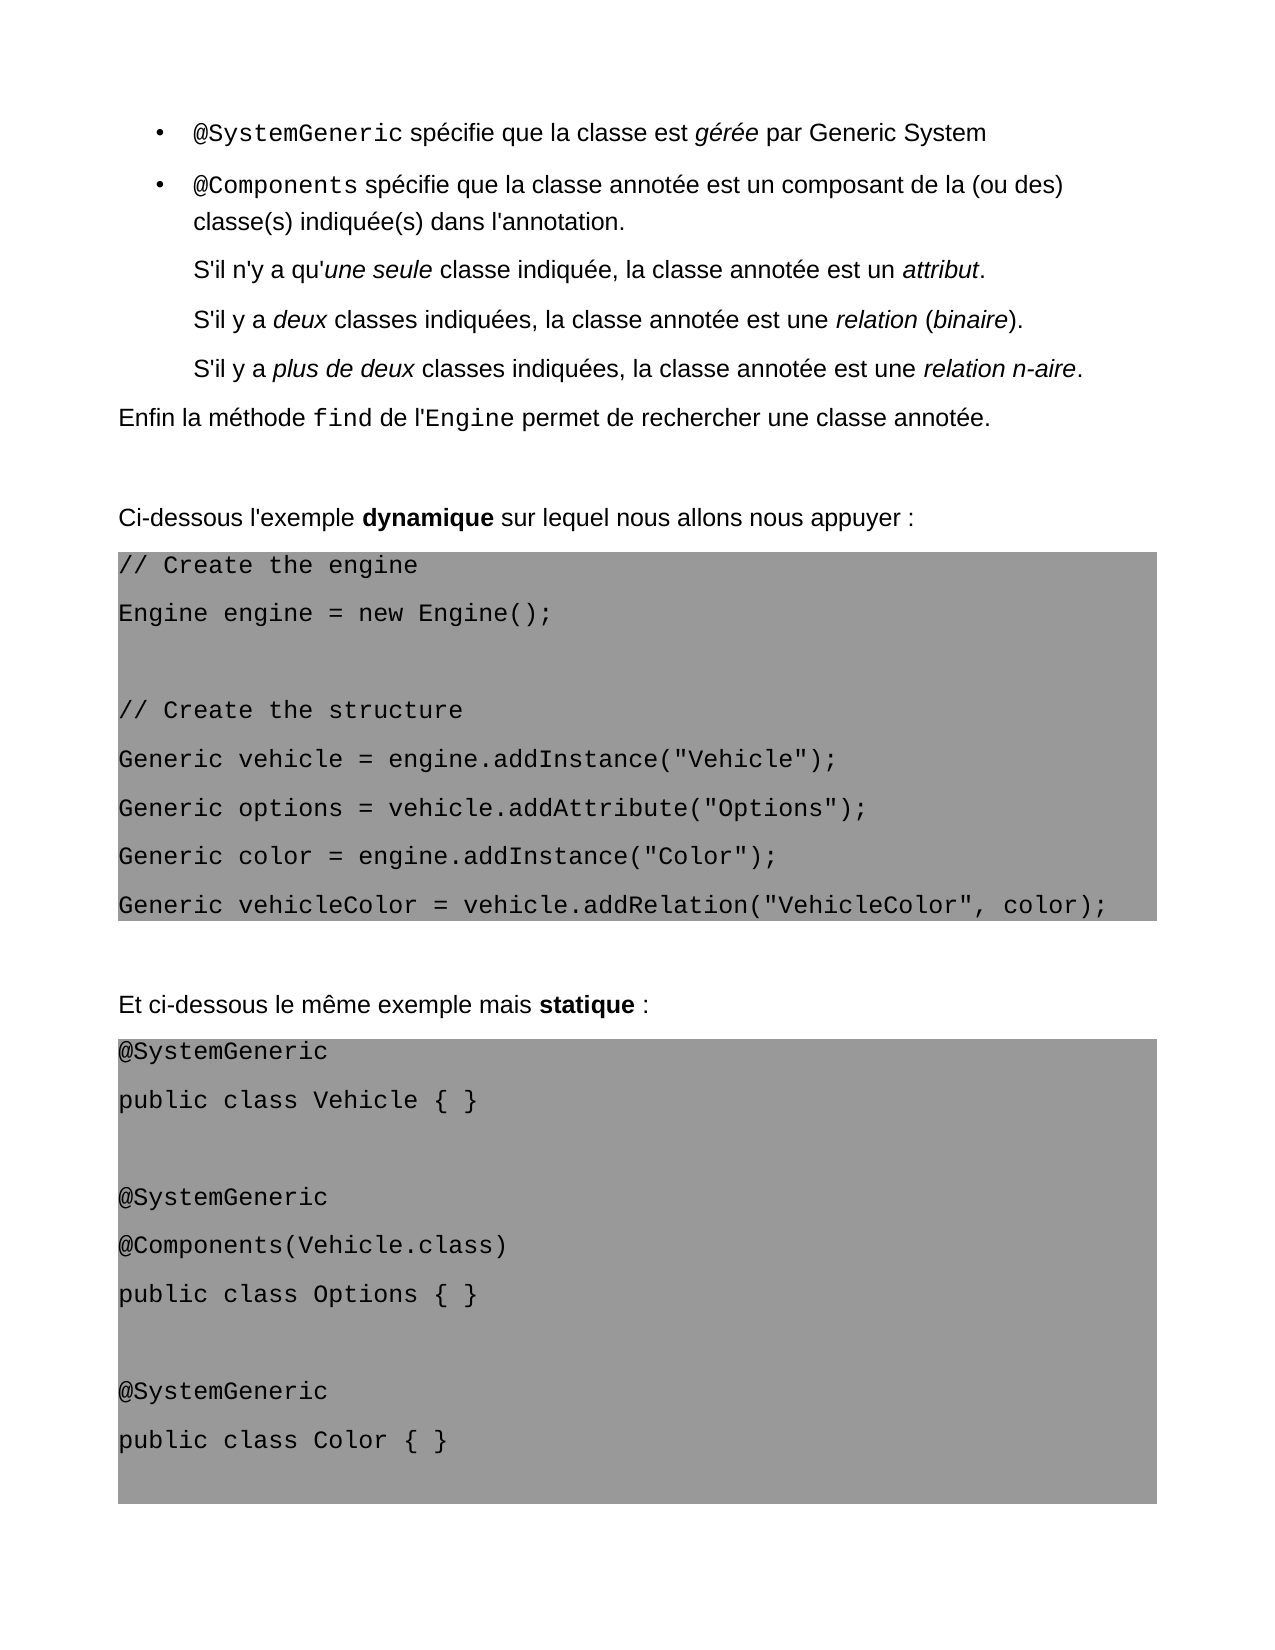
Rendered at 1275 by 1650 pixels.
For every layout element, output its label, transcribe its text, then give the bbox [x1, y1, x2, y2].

text Generic vehicleColor = vehicle.addRelation("VehicleColor", color); [118, 892, 1157, 921]
list S'il n'y a qu'une seule classe indiquée, la classe annotée est un attribut. [156, 256, 1157, 284]
list @SystemGeneric spécifie que la classe est gérée par Generic System [156, 118, 1157, 149]
list S'il y a plus de deux classes indiquées, la classe annotée est une relation n-aire. [156, 354, 1157, 382]
text @SystemGeneric [118, 1039, 1157, 1067]
text Generic vehicle = engine.addInstance("Vehicle"); [118, 747, 1157, 775]
text @Components(Vehicle.class) [118, 1233, 1157, 1261]
text Enfin la méthode find de l'Engine permet de rechercher une classe annotée. [118, 403, 1157, 434]
text // Create the structure [118, 698, 1157, 726]
list @Components spécifie que la classe annotée est un composant de la (ou des) classe(s) indiquée(s) dans l'annotation. [156, 170, 1157, 235]
text public class Vehicle { } [118, 1087, 1157, 1116]
text Et ci-dessous le même exemple mais statique : [118, 990, 1157, 1019]
text Ci-dessous l'exemple dynamique sur lequel nous allons nous appuyer : [118, 503, 1157, 532]
text Generic options = vehicle.addAttribute("Options"); [118, 795, 1157, 823]
list S'il y a deux classes indiquées, la classe annotée est une relation (binaire). [156, 304, 1157, 333]
text public class Color { } [118, 1427, 1157, 1456]
text // Create the engine [118, 552, 1157, 581]
text @SystemGeneric [118, 1379, 1157, 1407]
text Generic color = engine.addInstance("Color"); [118, 844, 1157, 872]
text Engine engine = new Engine(); [118, 601, 1157, 629]
text @SystemGeneric [118, 1184, 1157, 1213]
text public class Options { } [118, 1282, 1157, 1310]
